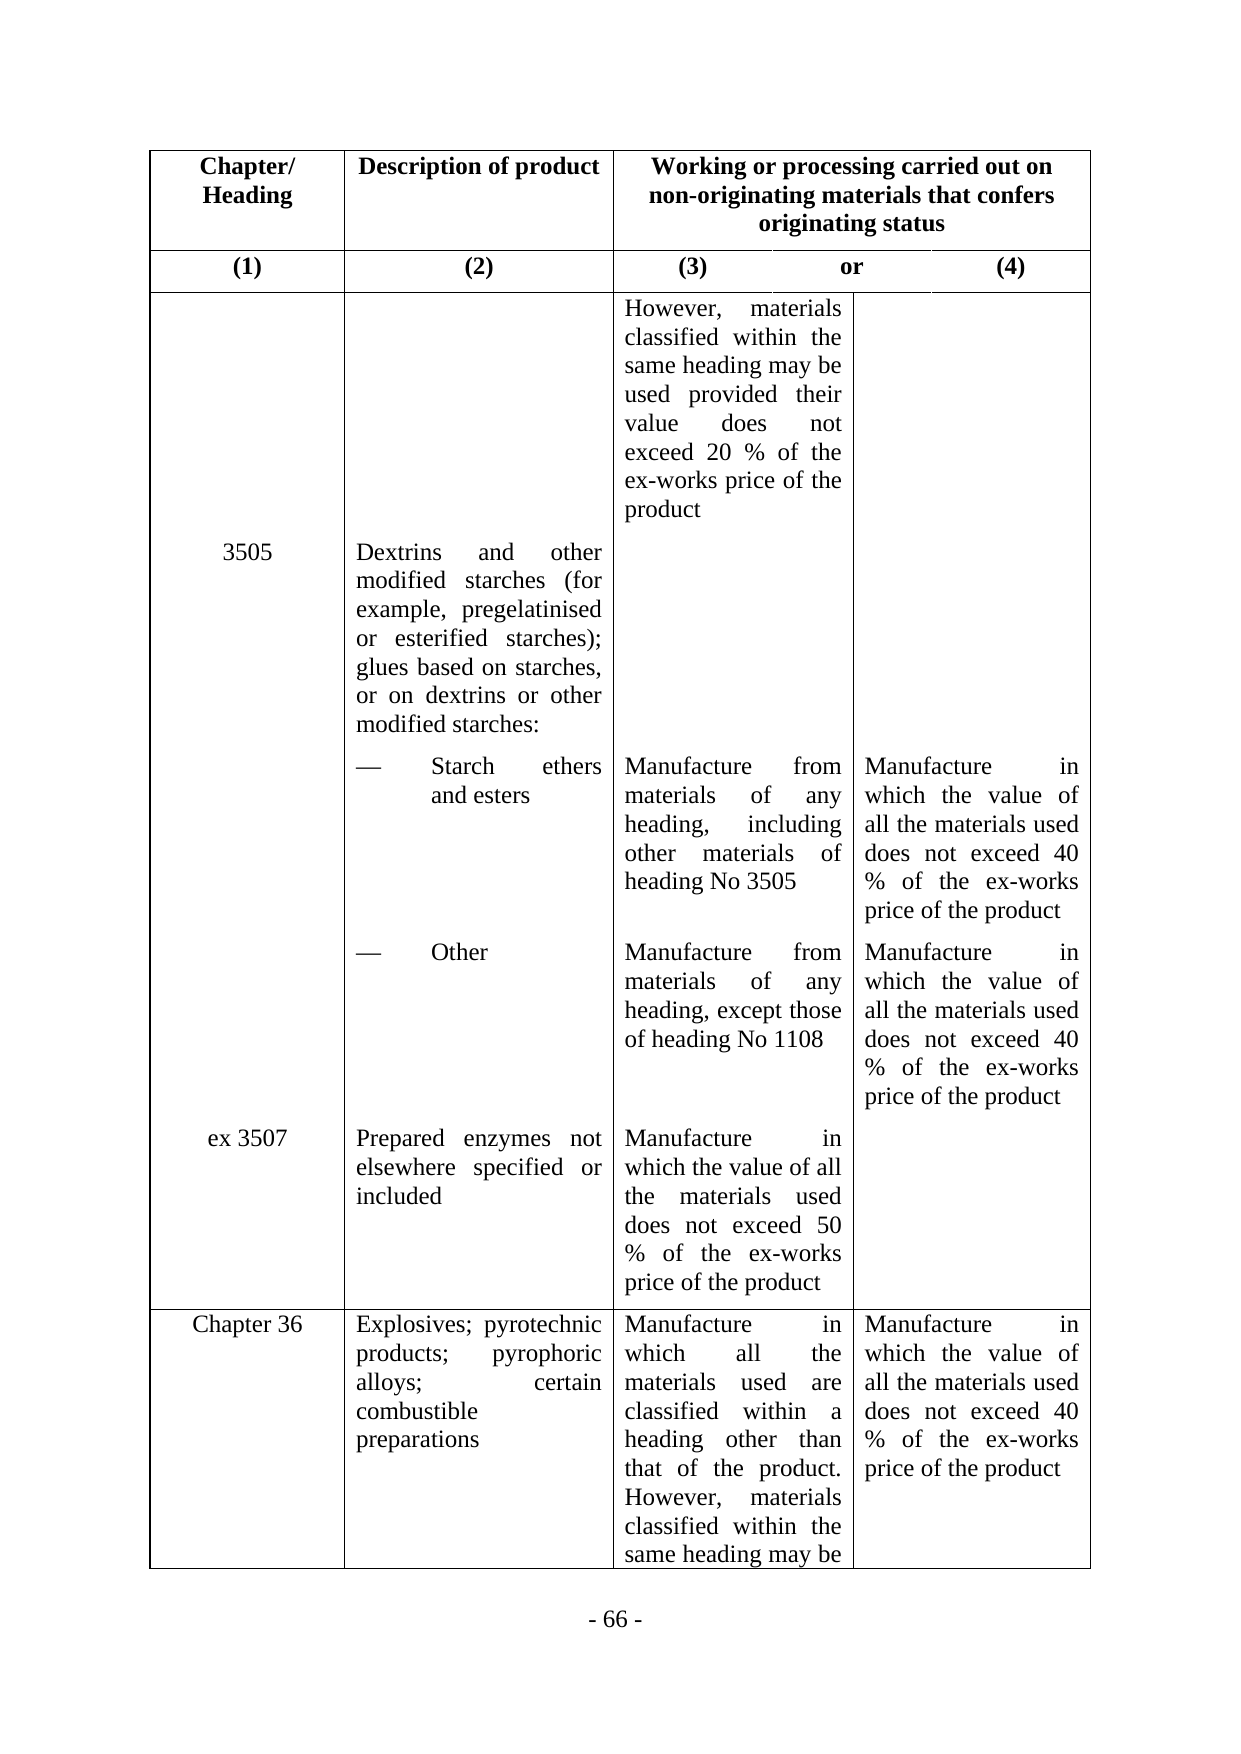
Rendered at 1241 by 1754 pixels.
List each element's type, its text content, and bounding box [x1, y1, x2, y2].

table_cell (1) [151, 251, 344, 292]
table_cell Manufacture in which the value of all the materials used does not exceed 40 % of the ex-works price of the product [854, 938, 1090, 1122]
table_cell [151, 938, 344, 1122]
table_cell Manufacture in which the value of all the materials used does not exceed 40 % of the ex-works price of the product [854, 751, 1090, 936]
table_cell [854, 293, 1090, 536]
table_cell (3) [614, 251, 772, 292]
table_cell Dextrins and other modified starches (for example, pregelatinised or esterified starches); glues based on starches, or on dextrins or other modified starches: [345, 537, 613, 750]
table_cell — Other [345, 938, 613, 1122]
table_cell [854, 1124, 1090, 1308]
table_cell Chapter 36 [151, 1310, 344, 1568]
table_cell Manufacture in which all the materials used are classified within a heading other than that of the product. However, materials classified within the same heading may be [614, 1310, 853, 1568]
table_cell [151, 751, 344, 936]
table_cell Manufacture in which the value of all the materials used does not exceed 50 % of the ex-works price of the product [614, 1124, 853, 1308]
table_header Chapter/Heading [151, 151, 344, 250]
table_cell (4) [932, 251, 1090, 292]
table_cell [151, 293, 344, 536]
table_cell Prepared enzymes not elsewhere specified or included [345, 1124, 613, 1308]
table_cell — Starch ethers and esters [345, 751, 613, 936]
table_cell Explosives; pyrotechnic products; pyrophoric alloys; certain combustible preparations [345, 1310, 613, 1568]
table_header Working or processing carried out on non-originating materials that confers originating status [614, 151, 1090, 250]
table_cell 3505 [151, 537, 344, 750]
table_cell [854, 537, 1090, 750]
table_cell [345, 293, 613, 536]
table_header Description of product [345, 151, 613, 250]
table_cell or [773, 251, 931, 292]
table_cell (2) [345, 251, 613, 292]
table_cell [614, 537, 853, 750]
table_cell However, materials classified within the same heading may be used provided their value does not exceed 20 % of the ex-works price of the product [614, 293, 853, 536]
table_cell Manufacture from materials of any heading, except those of heading No 1108 [614, 938, 853, 1122]
table_cell ex 3507 [151, 1124, 344, 1308]
table_cell Manufacture from materials of any heading, including other materials of heading No 3505 [614, 751, 853, 936]
table_cell Manufacture in which the value of all the materials used does not exceed 40 % of the ex-works price of the product [854, 1310, 1090, 1568]
